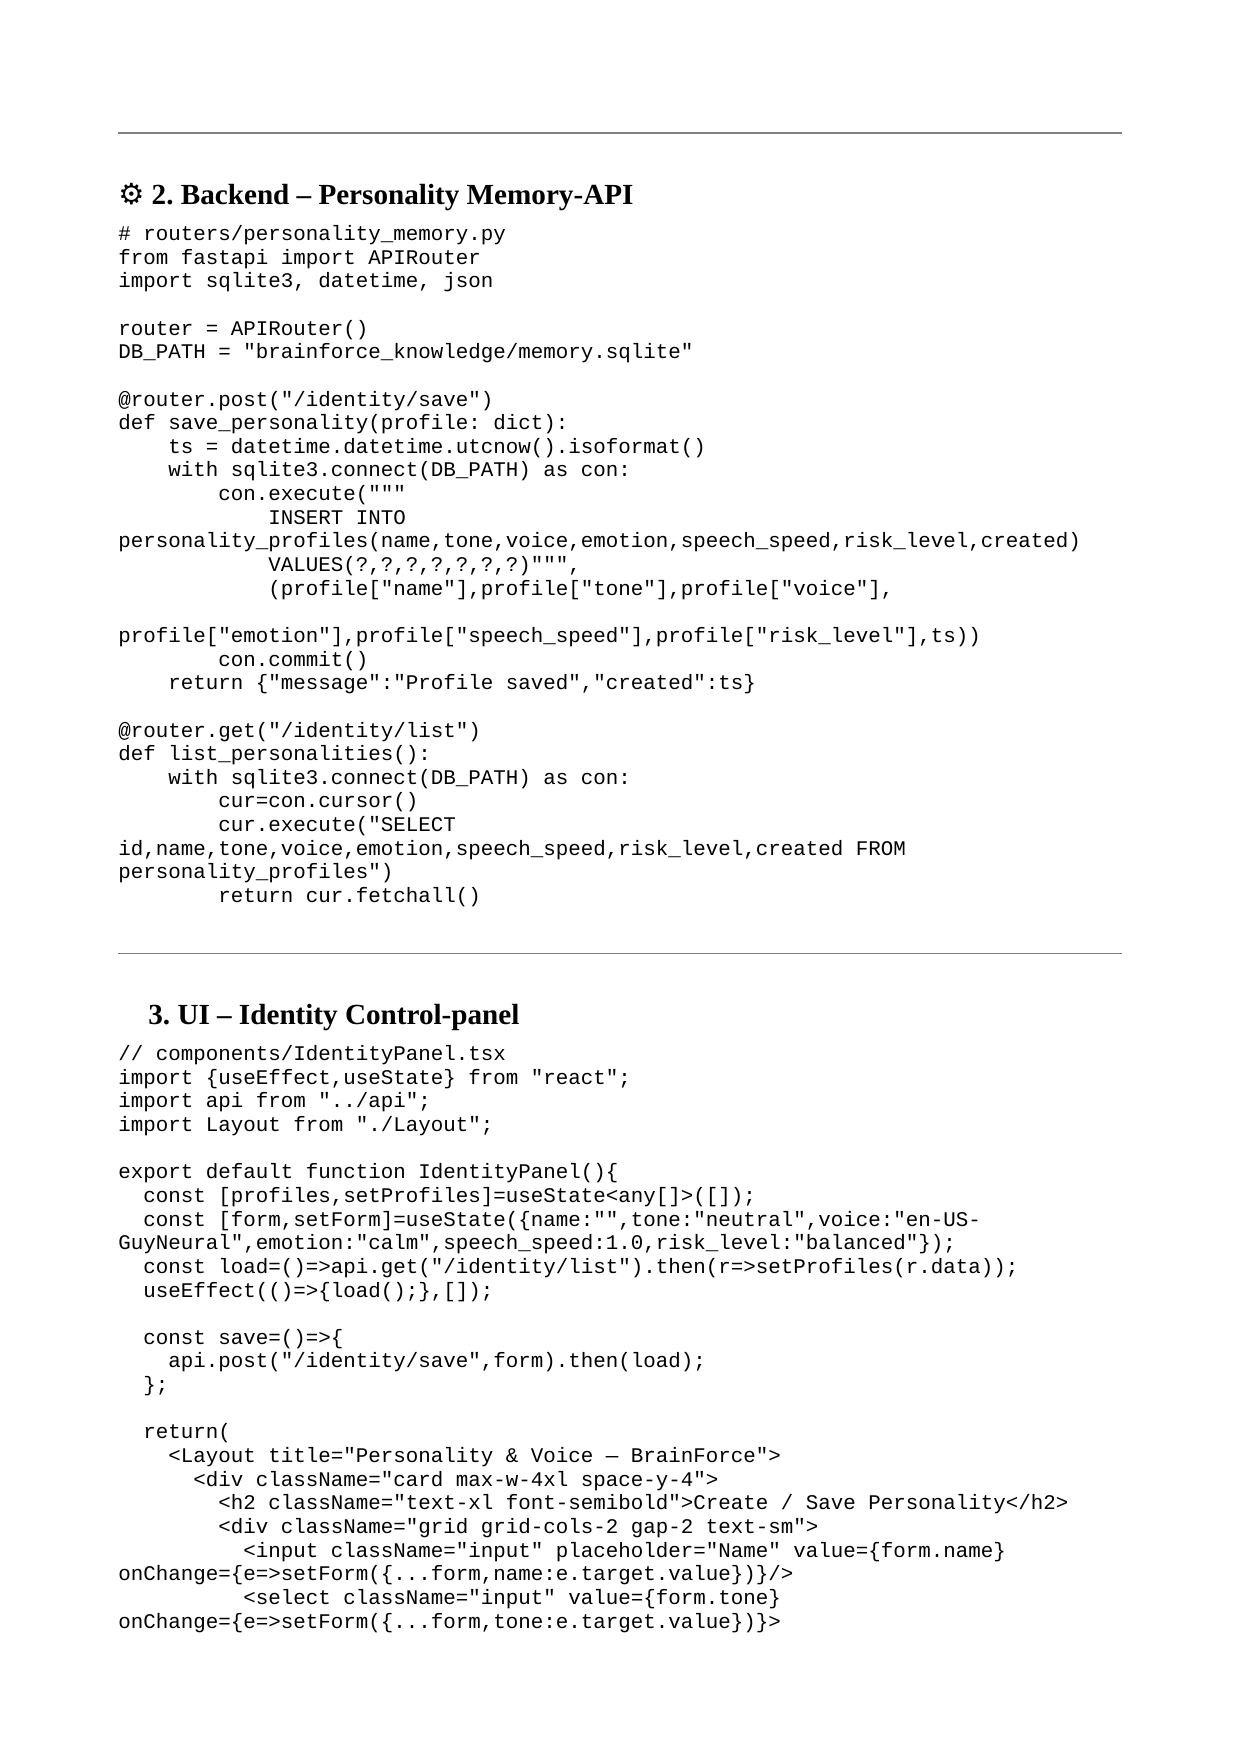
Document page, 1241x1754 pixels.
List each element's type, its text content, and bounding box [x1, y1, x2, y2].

text INSERT INTO personality_profiles(name,tone,voice,emotion,speech_speed,risk_level,created) [118, 507, 1122, 554]
text <h2 className="text-xl font-semibold">Create / Save Personality</h2> [118, 1492, 1122, 1516]
text <input className="input" placeholder="Name" value={form.name} onChange={e=>setForm({...form,name:e.target.value})}/> [118, 1540, 1122, 1587]
text import {useEffect,useState} from "react"; [118, 1067, 1122, 1090]
text return( [118, 1421, 1122, 1445]
text VALUES(?,?,?,?,?,?,?)""", [118, 554, 1122, 578]
text useEffect(()=>{load();},[]); [118, 1279, 1122, 1303]
text <Layout title="Personality & Voice — BrainForce"> [118, 1445, 1122, 1469]
text from fastapi import APIRouter [118, 247, 1122, 270]
text con.execute(""" [118, 483, 1122, 507]
text profile["emotion"],profile["speech_speed"],profile["risk_level"],ts)) [118, 601, 1122, 649]
text ts = datetime.datetime.utcnow().isoformat() [118, 436, 1122, 459]
text const save=()=>{ [118, 1327, 1122, 1351]
text cur.execute("SELECT id,name,tone,voice,emotion,speech_speed,risk_level,created FROM personality_profiles") [118, 814, 1122, 885]
text def list_personalities(): [118, 743, 1122, 767]
text (profile["name"],profile["tone"],profile["voice"], [118, 578, 1122, 601]
text }; [118, 1374, 1122, 1398]
text <div className="grid grid-cols-2 gap-2 text-sm"> [118, 1516, 1122, 1540]
text import sqlite3, datetime, json [118, 270, 1122, 294]
text @router.post("/identity/save") [118, 388, 1122, 412]
text router = APIRouter() [118, 318, 1122, 341]
subtitle 🧠 3. UI – Identity Control-panel [118, 997, 1122, 1031]
text const [form,setForm]=useState({name:"",tone:"neutral",voice:"en-US-GuyNeural",emotion:"calm",speech_speed:1.0,risk_level:"balanced"}); [118, 1209, 1122, 1256]
text const load=()=>api.get("/identity/list").then(r=>setProfiles(r.data)); [118, 1256, 1122, 1279]
text cur=con.cursor() [118, 791, 1122, 814]
text return cur.fetchall() [118, 885, 1122, 909]
text // components/IdentityPanel.tsx [118, 1043, 1122, 1067]
subtitle ⚙️ 2. Backend – Personality Memory-API [118, 177, 1122, 211]
text # routers/personality_memory.py [118, 223, 1122, 247]
text import api from "../api"; [118, 1090, 1122, 1114]
text return {"message":"Profile saved","created":ts} [118, 672, 1122, 696]
text @router.get("/identity/list") [118, 719, 1122, 743]
text with sqlite3.connect(DB_PATH) as con: [118, 459, 1122, 483]
text <select className="input" value={form.tone} onChange={e=>setForm({...form,tone:e.target.value})}> [118, 1587, 1122, 1634]
text con.commit() [118, 649, 1122, 672]
text const [profiles,setProfiles]=useState<any[]>([]); [118, 1185, 1122, 1209]
text DB_PATH = "brainforce_knowledge/memory.sqlite" [118, 341, 1122, 365]
text with sqlite3.connect(DB_PATH) as con: [118, 767, 1122, 791]
text <div className="card max-w-4xl space-y-4"> [118, 1469, 1122, 1492]
text import Layout from "./Layout"; [118, 1114, 1122, 1138]
text export default function IdentityPanel(){ [118, 1161, 1122, 1185]
text api.post("/identity/save",form).then(load); [118, 1351, 1122, 1374]
text def save_personality(profile: dict): [118, 412, 1122, 436]
